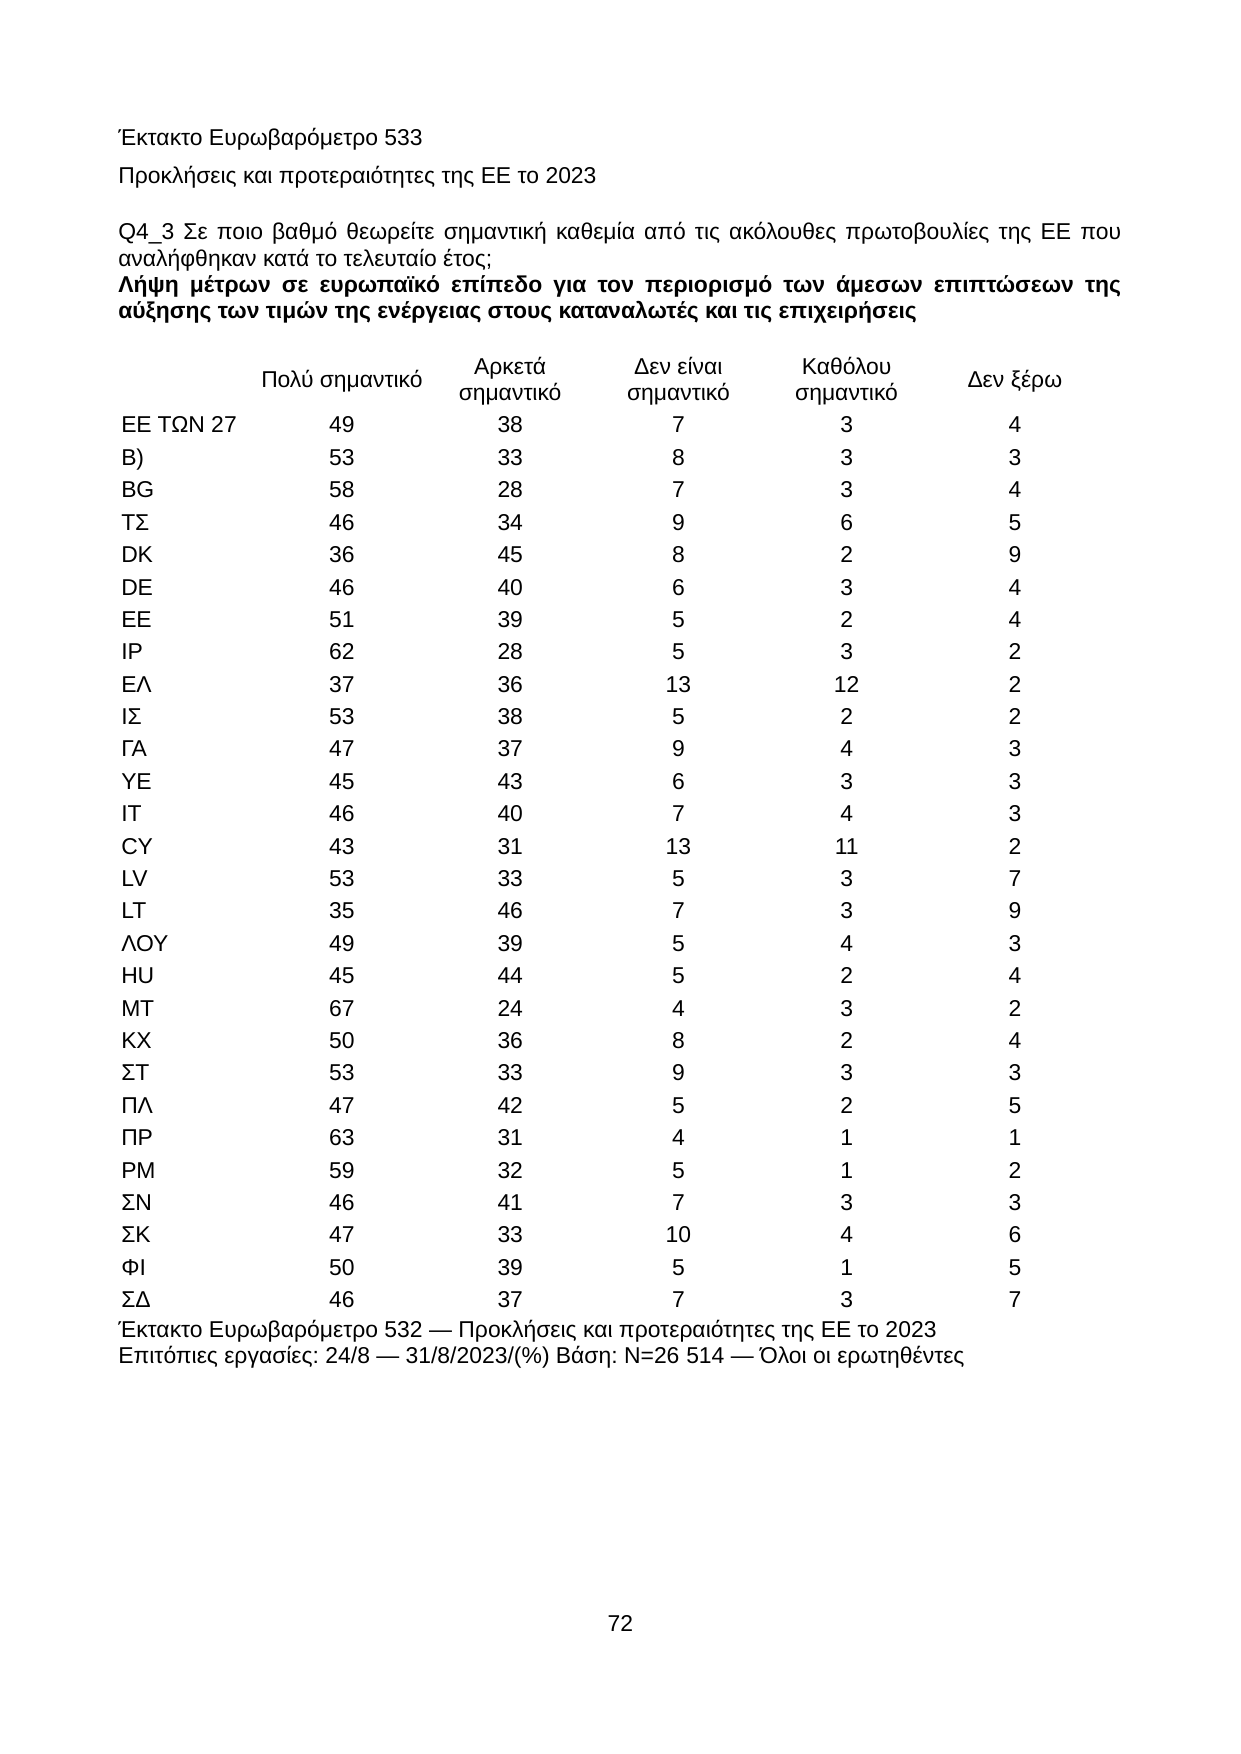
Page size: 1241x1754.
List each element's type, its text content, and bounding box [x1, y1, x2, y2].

table_cell ΣΝ [118, 1186, 258, 1218]
table_cell 2 [762, 1024, 931, 1056]
table_cell 3 [931, 765, 1099, 797]
table_cell Β) [118, 441, 258, 473]
table_cell 12 [762, 668, 931, 700]
table_header Δεν ξέρω [931, 350, 1099, 408]
table_cell 33 [426, 1218, 594, 1251]
table_cell 3 [762, 473, 931, 506]
table_cell 5 [594, 635, 762, 668]
table_cell 7 [931, 862, 1099, 894]
table_cell 45 [426, 538, 594, 570]
table_cell 13 [594, 830, 762, 862]
table_cell CY [118, 830, 258, 862]
table_cell 38 [426, 700, 594, 732]
table_cell 9 [594, 1056, 762, 1089]
text Επιτόπιες εργασίες: 24/8 — 31/8/2023/(%) Βάση: N=26 514 — Όλοι οι ερωτηθέντες [118, 1342, 1122, 1368]
table_cell ΤΣ [118, 506, 258, 538]
table_cell LT [118, 894, 258, 927]
table_cell 39 [426, 1251, 594, 1283]
table_cell 63 [258, 1121, 426, 1153]
table_cell 5 [931, 506, 1099, 538]
table_cell 7 [594, 894, 762, 927]
table_cell 3 [762, 1283, 931, 1316]
table_cell 8 [594, 1024, 762, 1056]
table_cell 5 [594, 927, 762, 959]
table_cell HU [118, 959, 258, 992]
table_cell LV [118, 862, 258, 894]
table_cell 3 [762, 765, 931, 797]
table_cell 7 [594, 409, 762, 441]
table_cell 46 [426, 894, 594, 927]
table_cell 7 [594, 1186, 762, 1218]
table_cell ΕΛ [118, 668, 258, 700]
table_cell 7 [594, 473, 762, 506]
table_cell 3 [931, 927, 1099, 959]
table_cell 45 [258, 765, 426, 797]
table_cell 9 [594, 733, 762, 765]
table_cell ΓΑ [118, 733, 258, 765]
table_cell 46 [258, 1283, 426, 1316]
table_header Πολύ σημαντικό [258, 350, 426, 408]
table_cell 37 [426, 1283, 594, 1316]
table_cell ΕΕ [118, 603, 258, 635]
table_cell 2 [762, 538, 931, 570]
table_cell 4 [931, 959, 1099, 992]
table_cell 4 [931, 1024, 1099, 1056]
table_cell 31 [426, 1121, 594, 1153]
table_cell ΙΡ [118, 635, 258, 668]
table_cell DK [118, 538, 258, 570]
table_cell 5 [594, 1089, 762, 1121]
table_cell ΠΡ [118, 1121, 258, 1153]
table_cell 58 [258, 473, 426, 506]
table_cell 37 [258, 668, 426, 700]
table_cell ΠΛ [118, 1089, 258, 1121]
table_cell 36 [426, 1024, 594, 1056]
table_cell 49 [258, 409, 426, 441]
table_cell 5 [594, 700, 762, 732]
table_cell 50 [258, 1024, 426, 1056]
table_cell 2 [931, 700, 1099, 732]
table_cell 2 [931, 992, 1099, 1024]
table_cell 42 [426, 1089, 594, 1121]
table_cell 4 [594, 1121, 762, 1153]
table_cell 3 [931, 441, 1099, 473]
table_cell 8 [594, 538, 762, 570]
table_cell 46 [258, 506, 426, 538]
table_cell 67 [258, 992, 426, 1024]
table_cell 13 [594, 668, 762, 700]
table_cell 9 [931, 538, 1099, 570]
table_cell 4 [931, 570, 1099, 603]
table_cell 3 [762, 862, 931, 894]
table_cell 9 [931, 894, 1099, 927]
table_cell 53 [258, 862, 426, 894]
table_cell 4 [762, 1218, 931, 1251]
table_cell 39 [426, 603, 594, 635]
table_cell 4 [931, 473, 1099, 506]
table_cell 7 [931, 1283, 1099, 1316]
table_cell 34 [426, 506, 594, 538]
table_cell 3 [762, 441, 931, 473]
table_cell 7 [594, 1283, 762, 1316]
table_cell 46 [258, 797, 426, 829]
table_cell 5 [931, 1089, 1099, 1121]
table_cell 32 [426, 1154, 594, 1186]
table_cell ΥΕ [118, 765, 258, 797]
table_cell 2 [931, 830, 1099, 862]
table_cell 33 [426, 441, 594, 473]
table_cell 6 [594, 765, 762, 797]
table_cell 43 [426, 765, 594, 797]
table_cell 53 [258, 1056, 426, 1089]
table_cell 1 [762, 1251, 931, 1283]
table_cell 3 [762, 1056, 931, 1089]
table_cell 3 [931, 1056, 1099, 1089]
table_cell 31 [426, 830, 594, 862]
table_cell 4 [762, 927, 931, 959]
table_cell ΦΙ [118, 1251, 258, 1283]
table_cell 53 [258, 700, 426, 732]
table_cell 6 [762, 506, 931, 538]
table_cell 36 [426, 668, 594, 700]
table_cell 40 [426, 570, 594, 603]
table_cell 6 [931, 1218, 1099, 1251]
table_cell 2 [931, 635, 1099, 668]
table_cell 3 [762, 635, 931, 668]
table_cell 11 [762, 830, 931, 862]
table_cell ΣΤ [118, 1056, 258, 1089]
table_cell 38 [426, 409, 594, 441]
table_cell 4 [762, 733, 931, 765]
table_header Καθόλου σημαντικό [762, 350, 931, 408]
table_cell 28 [426, 473, 594, 506]
table_cell 4 [594, 992, 762, 1024]
table_cell 37 [426, 733, 594, 765]
table_cell 24 [426, 992, 594, 1024]
table_cell 5 [931, 1251, 1099, 1283]
text Λήψη μέτρων σε ευρωπαϊκό επίπεδο για τον περιορισμό των άμεσων επιπτώσεων της αύξησης των τιμών της ενέργειας στους καταναλωτές και τις επιχειρήσεις [118, 271, 1122, 323]
table_cell 2 [762, 1089, 931, 1121]
table_cell 36 [258, 538, 426, 570]
table_header Δεν είναι σημαντικό [594, 350, 762, 408]
table_cell 2 [931, 1154, 1099, 1186]
table_cell 3 [762, 409, 931, 441]
table_cell 2 [762, 959, 931, 992]
table_cell 45 [258, 959, 426, 992]
table_cell 5 [594, 862, 762, 894]
table_cell 2 [762, 700, 931, 732]
table_cell 51 [258, 603, 426, 635]
table_cell 10 [594, 1218, 762, 1251]
table_cell ΕΕ ΤΩΝ 27 [118, 409, 258, 441]
table_cell 2 [762, 603, 931, 635]
table_cell 47 [258, 1089, 426, 1121]
table_cell BG [118, 473, 258, 506]
table_cell 1 [762, 1154, 931, 1186]
table_cell 7 [594, 797, 762, 829]
table_cell 47 [258, 733, 426, 765]
table_cell IT [118, 797, 258, 829]
table_cell 47 [258, 1218, 426, 1251]
table_header [118, 350, 258, 408]
table_cell 3 [762, 894, 931, 927]
table_cell 3 [762, 1186, 931, 1218]
table_header Αρκετά σημαντικό [426, 350, 594, 408]
table_cell 41 [426, 1186, 594, 1218]
table_cell 3 [931, 797, 1099, 829]
table_cell 6 [594, 570, 762, 603]
table_cell ΡΜ [118, 1154, 258, 1186]
table_cell 3 [762, 992, 931, 1024]
table_cell 62 [258, 635, 426, 668]
table_cell 4 [931, 409, 1099, 441]
table_cell 8 [594, 441, 762, 473]
table_cell 35 [258, 894, 426, 927]
table_cell 3 [931, 733, 1099, 765]
table_cell 50 [258, 1251, 426, 1283]
text Έκτακτο Ευρωβαρόμετρο 532 — Προκλήσεις και προτεραιότητες της ΕΕ το 2023 [118, 1316, 1122, 1342]
table_cell 46 [258, 570, 426, 603]
table_cell 1 [762, 1121, 931, 1153]
text Q4_3 Σε ποιο βαθμό θεωρείτε σημαντική καθεμία από τις ακόλουθες πρωτοβουλίες της ΕΕ που αναλήφθηκαν κατά το τελευταίο έτος; [118, 218, 1122, 271]
table_cell 9 [594, 506, 762, 538]
table_cell 5 [594, 603, 762, 635]
table_cell 49 [258, 927, 426, 959]
table_cell ΜΤ [118, 992, 258, 1024]
table_cell ΚΧ [118, 1024, 258, 1056]
table_cell 44 [426, 959, 594, 992]
table_cell 33 [426, 1056, 594, 1089]
table_cell 33 [426, 862, 594, 894]
table_cell 2 [931, 668, 1099, 700]
table_cell 43 [258, 830, 426, 862]
table_cell ΙΣ [118, 700, 258, 732]
table_cell ΣΚ [118, 1218, 258, 1251]
table_cell 40 [426, 797, 594, 829]
table_cell ΛΟΥ [118, 927, 258, 959]
table_cell 5 [594, 1251, 762, 1283]
table_cell 39 [426, 927, 594, 959]
table_cell 5 [594, 959, 762, 992]
table_cell 28 [426, 635, 594, 668]
table_cell 3 [931, 1186, 1099, 1218]
table_cell 4 [931, 603, 1099, 635]
table_cell ΣΔ [118, 1283, 258, 1316]
table_cell 59 [258, 1154, 426, 1186]
table_cell 1 [931, 1121, 1099, 1153]
table_cell 3 [762, 570, 931, 603]
table_cell 5 [594, 1154, 762, 1186]
table_cell DE [118, 570, 258, 603]
table_cell 46 [258, 1186, 426, 1218]
table_cell 53 [258, 441, 426, 473]
table_cell 4 [762, 797, 931, 829]
